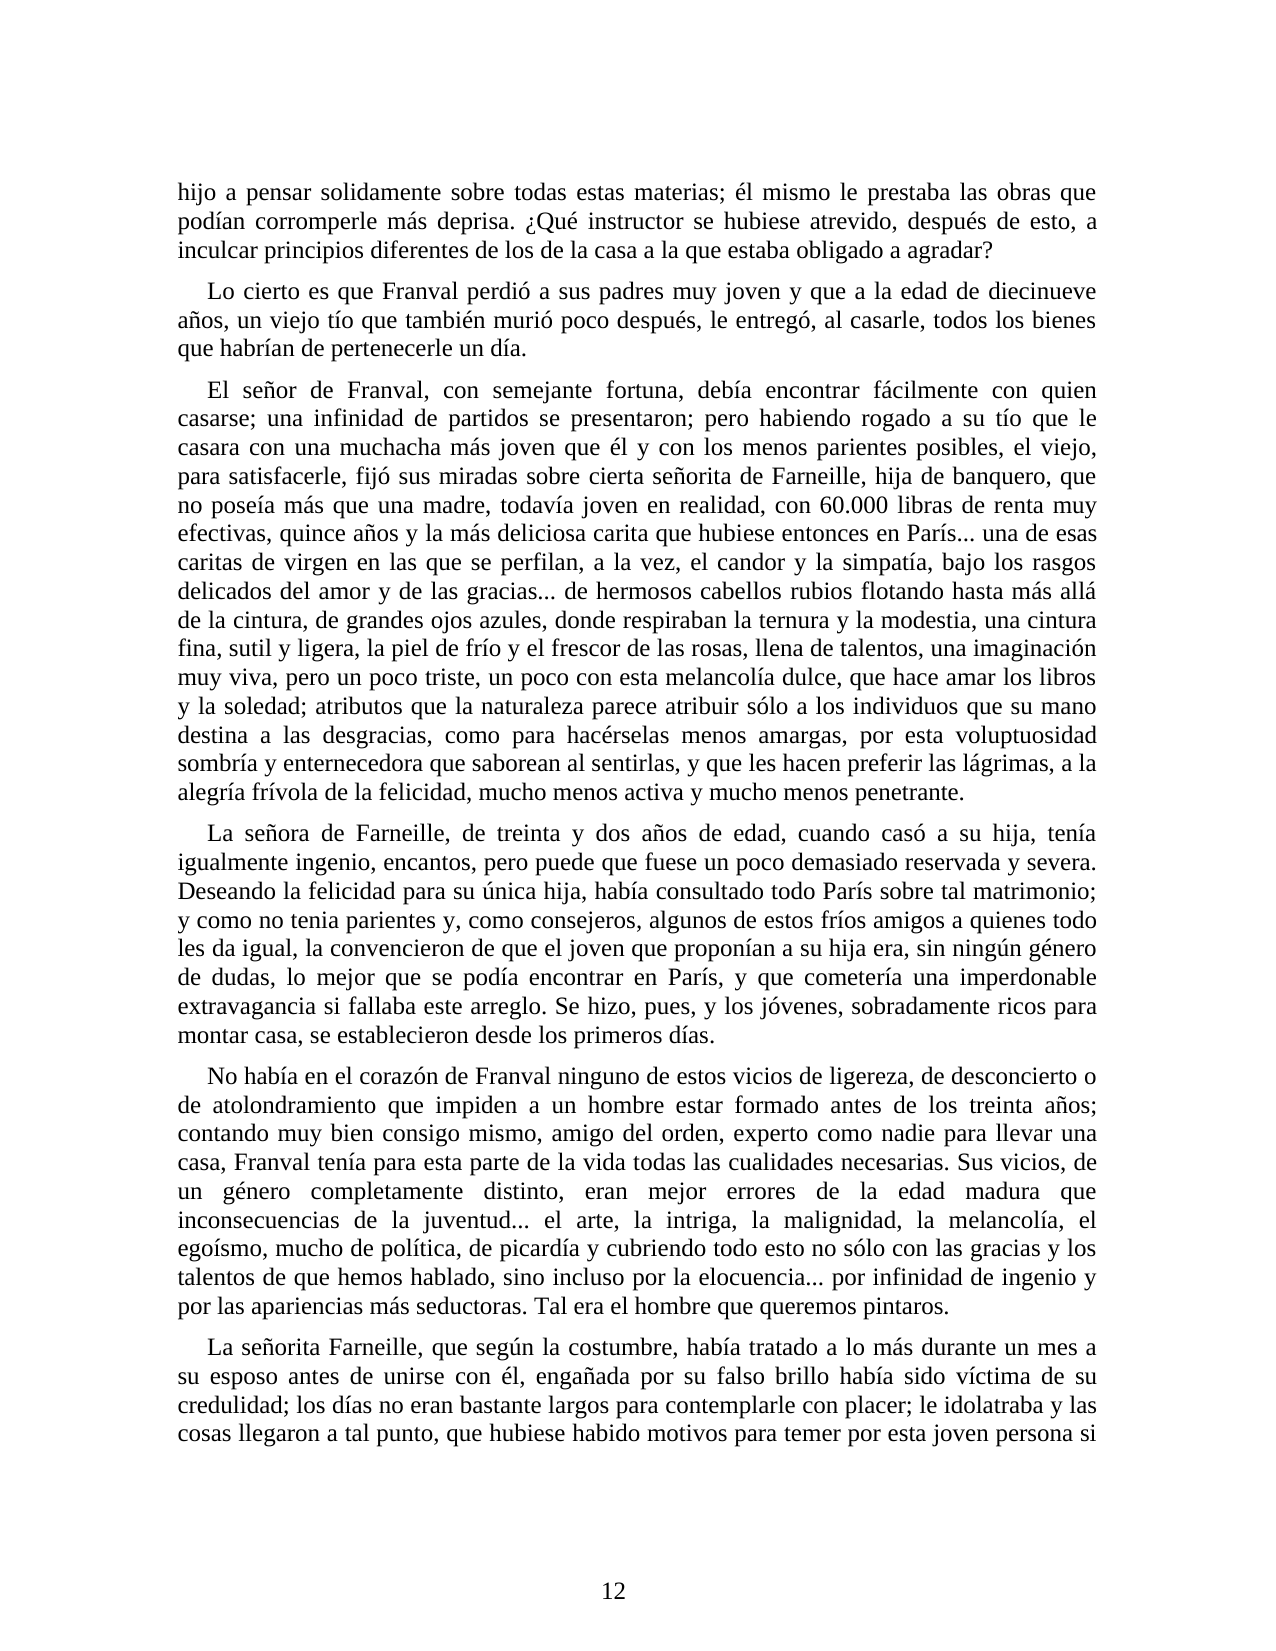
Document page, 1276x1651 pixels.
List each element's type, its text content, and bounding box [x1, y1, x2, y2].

text El señor de Franval, con semejante fortuna, debía encontrar fácilmente con quien casarse; una infinidad de partidos se presentaron; pero habiendo rogado a su tío que le casara con una muchacha más joven que él y con los menos parientes posibles, el viejo, para satisfacerle, fijó sus miradas sobre cierta señorita de Farneille, hija de banquero, que no poseía más que una madre, todavía joven en realidad, con 60.000 libras de renta muy efectivas, quince años y la más deliciosa carita que hubiese entonces en París... una de esas caritas de virgen en las que se perfilan, a la vez, el candor y la simpatía, bajo los rasgos delicados del amor y de las gracias... de hermosos cabellos rubios flotando hasta más allá de la cintura, de grandes ojos azules, donde respiraban la ternura y la modestia, una cintura fina, sutil y ligera, la piel de frío y el frescor de las rosas, llena de talentos, una imaginación muy viva, pero un poco triste, un poco con esta melancolía dulce, que hace amar los libros y la soledad; atributos que la naturaleza parece atribuir sólo a los individuos que su mano destina a las desgracias, como para hacérselas menos amargas, por esta voluptuosidad sombría y enternecedora que saborean al sentirlas, y que les hacen preferir las lágrimas, a la alegría frívola de la felicidad, mucho menos activa y mucho menos penetrante. [177, 375, 1098, 806]
text hijo a pensar solidamente sobre todas estas materias; él mismo le prestaba las obras que podían corromperle más deprisa. ¿Qué instructor se hubiese atrevido, después de esto, a inculcar principios diferentes de los de la casa a la que estaba obligado a agradar? [177, 177, 1098, 263]
text No había en el corazón de Franval ninguno de estos vicios de ligereza, de desconcierto o de atolondramiento que impiden a un hombre estar formado antes de los treinta años; contando muy bien consigo mismo, amigo del orden, experto como nadie para llevar una casa, Franval tenía para esta parte de la vida todas las cualidades necesarias. Sus vicios, de un género completamente distinto, eran mejor errores de la edad madura que inconsecuencias de la juventud... el arte, la intriga, la malignidad, la melancolía, el egoísmo, mucho de política, de picardía y cubriendo todo esto no sólo con las gracias y los talentos de que hemos hablado, sino incluso por la elocuencia... por infinidad de ingenio y por las apariencias más seductoras. Tal era el hombre que queremos pintaros. [177, 1061, 1098, 1320]
text Lo cierto es que Franval perdió a sus padres muy joven y que a la edad de diecinueve años, un viejo tío que también murió poco después, le entregó, al casarle, todos los bienes que habrían de pertenecerle un día. [177, 276, 1098, 362]
text La señora de Farneille, de treinta y dos años de edad, cuando casó a su hija, tenía igualmente ingenio, encantos, pero puede que fuese un poco demasiado reservada y severa. Deseando la felicidad para su única hija, había consultado todo París sobre tal matrimonio; y como no tenia parientes y, como consejeros, algunos de estos fríos amigos a quienes todo les da igual, la convencieron de que el joven que proponían a su hija era, sin ningún género de dudas, lo mejor que se podía encontrar en París, y que cometería una imperdonable extravagancia si fallaba este arreglo. Se hizo, pues, y los jóvenes, sobradamente ricos para montar casa, se establecieron desde los primeros días. [177, 818, 1098, 1048]
text La señorita Farneille, que según la costumbre, había tratado a lo más durante un mes a su esposo antes de unirse con él, engañada por su falso brillo había sido víctima de su credulidad; los días no eran bastante largos para contemplarle con placer; le idolatraba y las cosas llegaron a tal punto, que hubiese habido motivos para temer por esta joven persona si [177, 1332, 1098, 1447]
